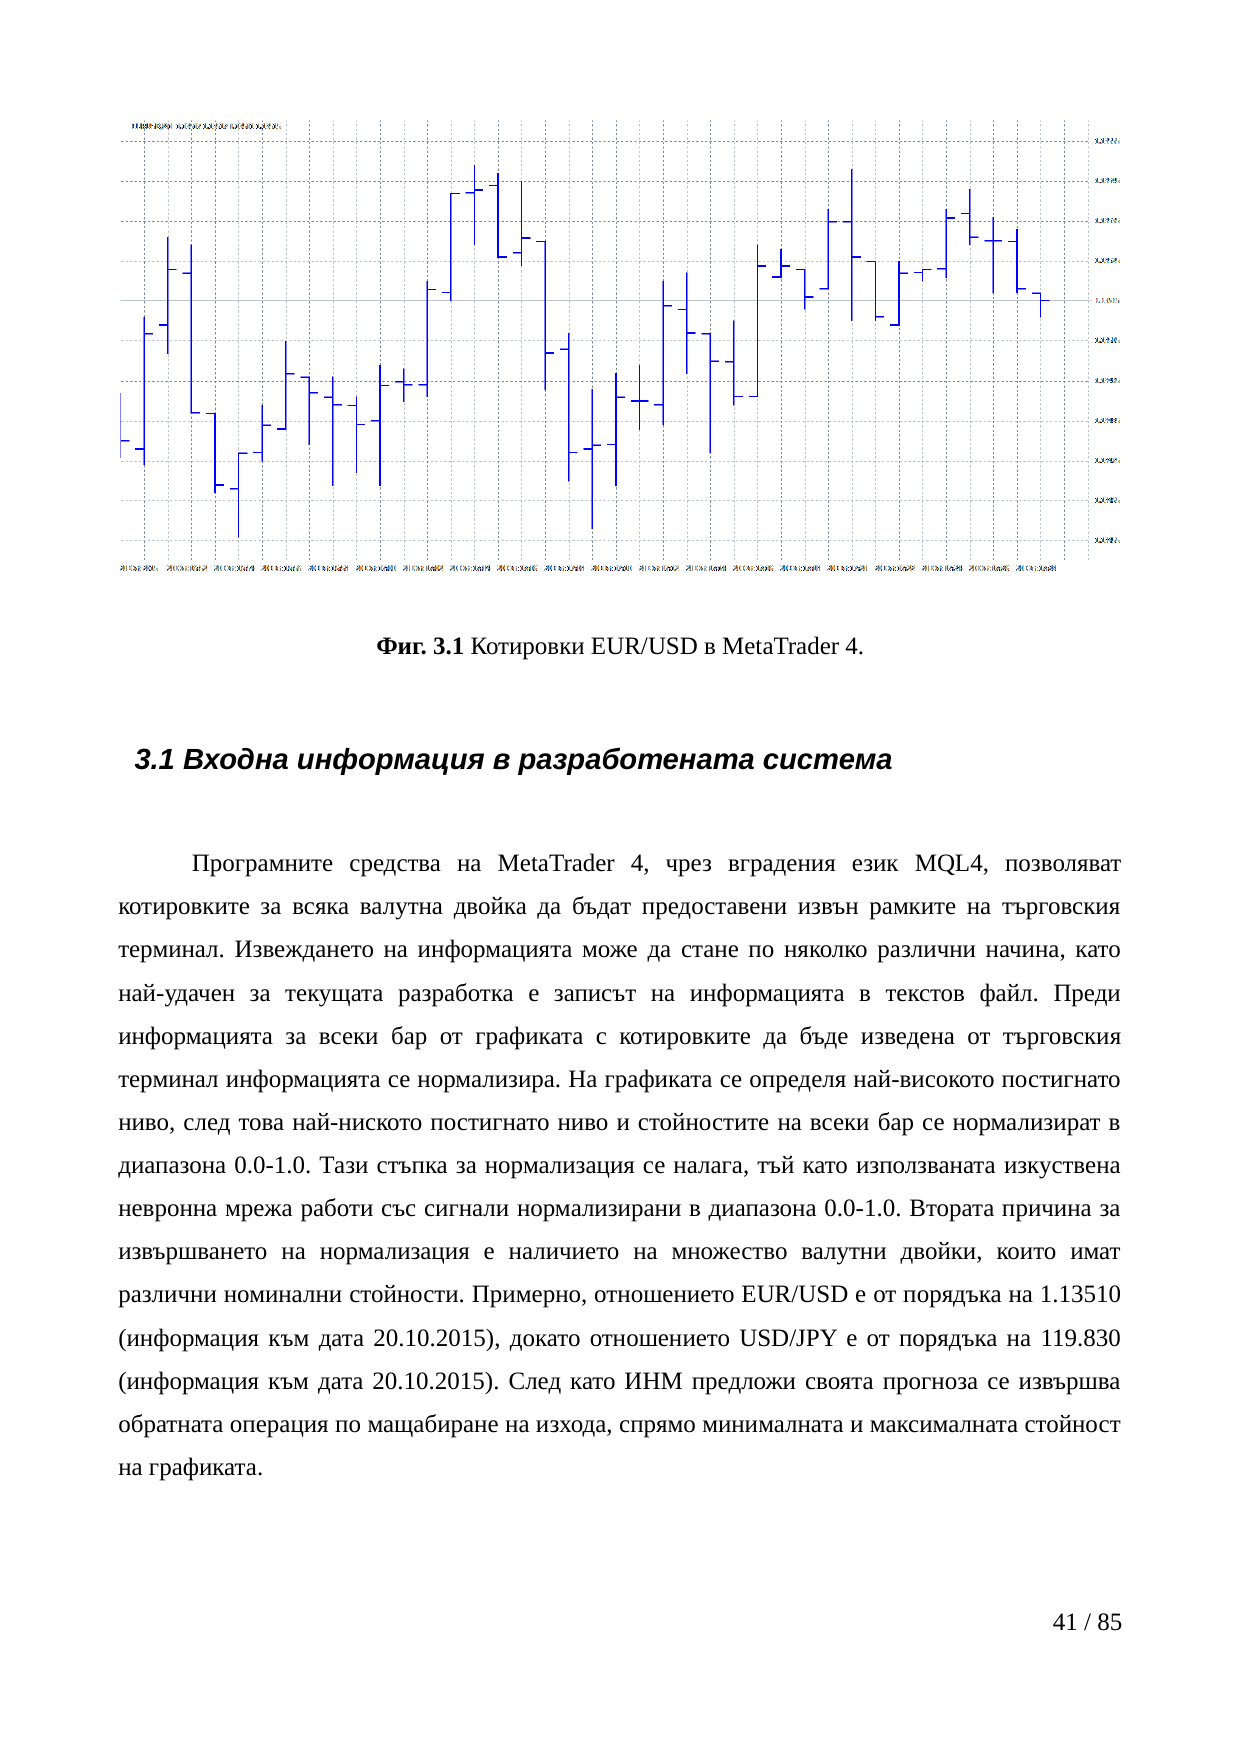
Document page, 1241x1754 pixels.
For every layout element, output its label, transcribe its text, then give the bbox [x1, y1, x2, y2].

picture [118, 118, 1122, 574]
text Програмните средства на MetaTrader 4, чрез вградения език MQL4, позволяват котировките за всяка валутна двойка да бъдат предоставени извън рамките на търговския терминал. Извеждането на информацията може да стане по няколко различни начина, като най-удачен за текущата разработка е записът на информацията в текстов файл. Преди информацията за всеки бар от графиката с котировките да бъде изведена от търговския терминал информацията се нормализира. На графиката се определя най-високото постигнато ниво, след това най-ниското постигнато ниво и стойностите на всеки бар се нормализират в диапазона 0.0-1.0. Тази стъпка за нормализация се налага, тъй като използваната изкуствена невронна мрежа работи със сигнали нормализирани в диапазона 0.0-1.0. Втората причина за извършването на нормализация е наличието на множество валутни двойки, които имат различни номинални стойности. Примерно, отношението EUR/USD е от порядъка на 1.13510 (информация към дата 20.10.2015), докато отношението USD/JPY е от порядъка на 119.830 (информация към дата 20.10.2015). След като ИНМ предложи своята прогноза се извършва обратната операция по мащабиране на изхода, спрямо минималната и максималната стойност на графиката. [118, 848, 1122, 1481]
subtitle 3.1 Входна информация в разработената система [118, 742, 1122, 776]
text Фиг. 3.1 Котировки EUR/USD в MetaTrader 4. [118, 631, 1122, 660]
